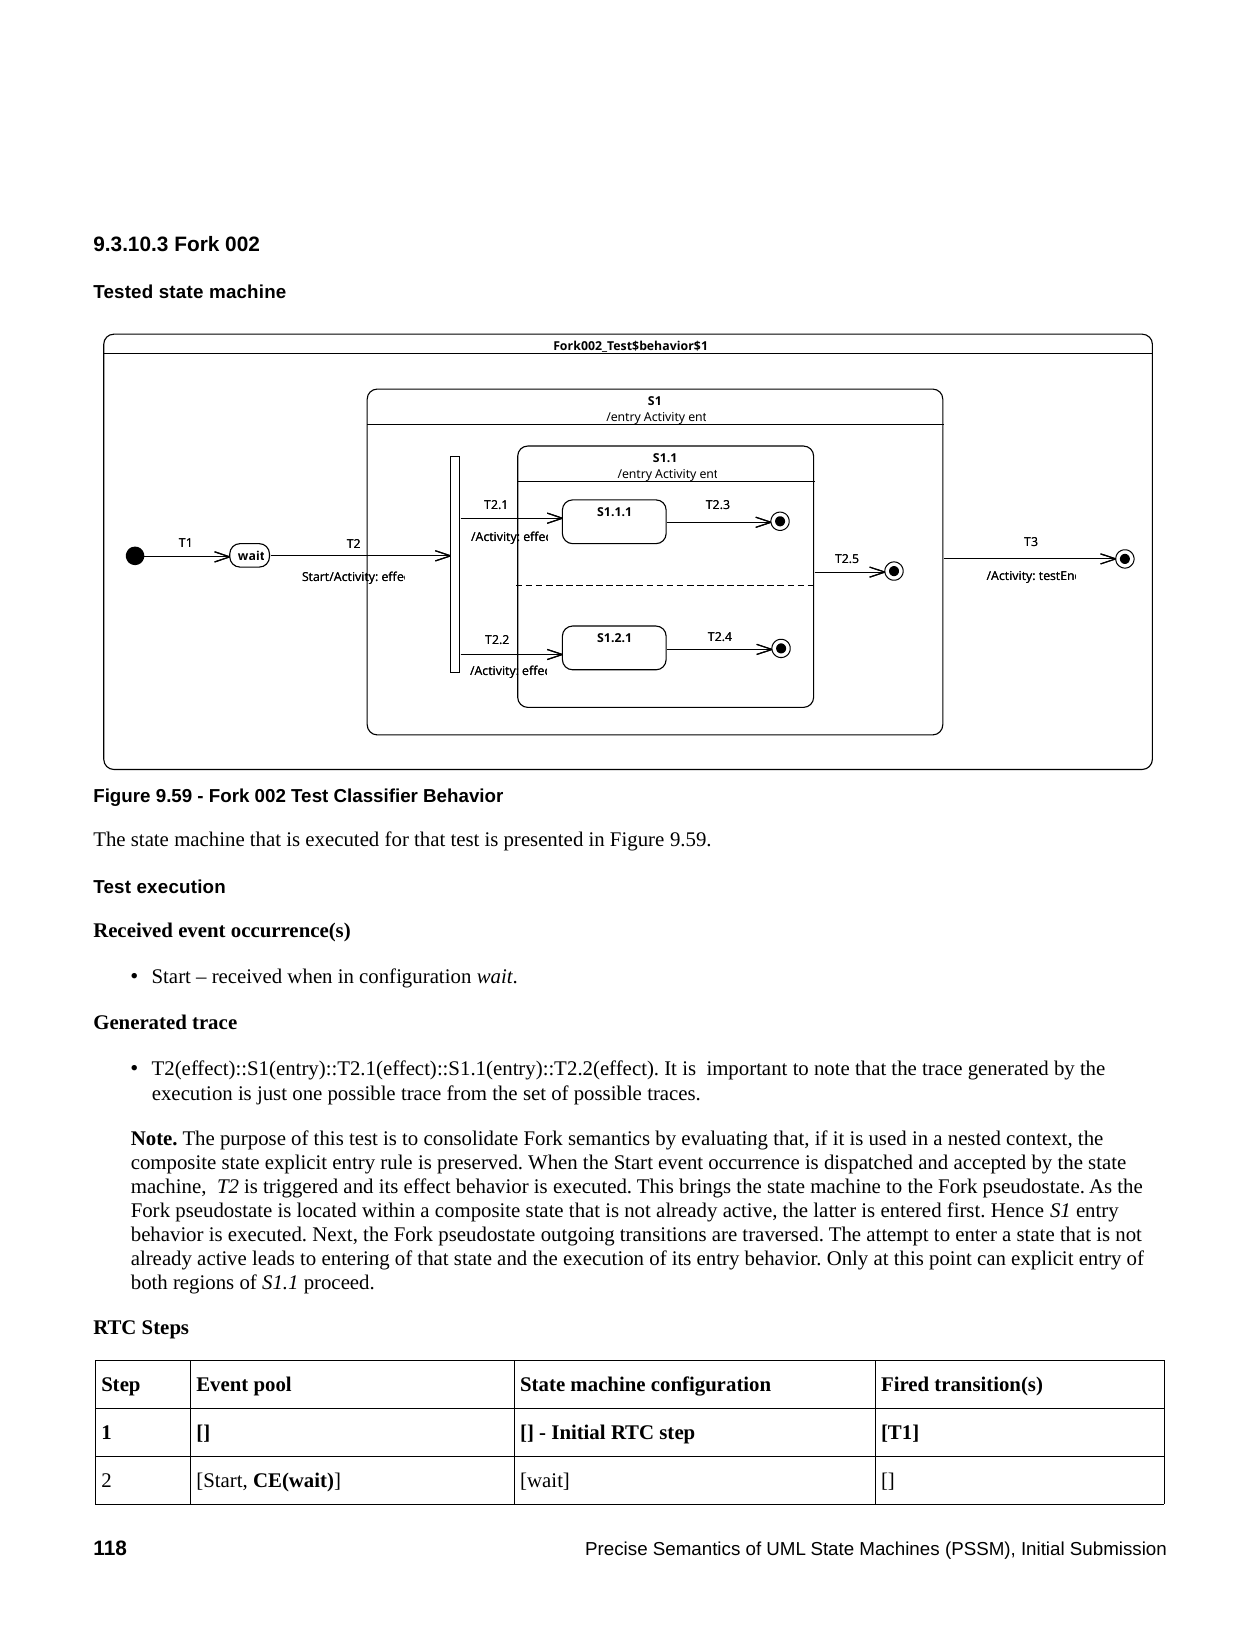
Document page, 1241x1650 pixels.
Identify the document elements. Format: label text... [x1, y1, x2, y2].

table_cell [] [876, 1457, 1164, 1503]
list T2(effect)::S1(entry)::T2.1(effect)::S1.1(entry)::T2.2(effect). It is important to note that the trace generated by the execution is just one possible trace from the set of possible traces. [131, 1055, 1164, 1105]
table_header Step [96, 1361, 190, 1408]
table_cell [] - Initial RTC step [515, 1409, 875, 1456]
subtitle Fork 002 [93, 231, 1164, 256]
subtitle Tested state machine [93, 281, 1164, 303]
text Figure 9.59 - Fork 002 Test Classifier Behavior [93, 323, 1164, 806]
table_cell [wait] [515, 1457, 875, 1503]
text Generated trace [93, 1009, 1164, 1034]
text Received event occurrence(s) [93, 918, 1164, 942]
table_header State machine configuration [515, 1361, 875, 1408]
table_cell [] [191, 1409, 514, 1456]
list Start – received when in configuration wait. [131, 963, 1164, 988]
table_header Fired transition(s) [876, 1361, 1164, 1408]
subtitle Test execution [93, 876, 1164, 897]
table_cell 2 [96, 1457, 190, 1503]
text RTC Steps [93, 1315, 1164, 1339]
text Note. The purpose of this test is to consolidate Fork semantics by evaluating that, if it is used in a nested context, the composite state explicit entry rule is preserved. When the Start event occurrence is dispatched and accepted by the state machine, T2 is triggered and its effect behavior is executed. This brings the state machine to the Fork pseudostate. As the Fork pseudostate is located within a composite state that is not already active, the latter is entered first. Hence S1 entry behavior is executed. Next, the Fork pseudostate outgoing transitions are traversed. The attempt to enter a state that is not already active leads to entering of that state and the execution of its entry behavior. Only at this point can explicit entry of both regions of S1.1 proceed. [131, 1126, 1164, 1294]
table_cell 1 [96, 1409, 190, 1456]
table_cell [Start, CE(wait)] [191, 1457, 514, 1503]
text [93, 311, 1164, 323]
text The state machine that is executed for that test is presented in Figure 9.59. [93, 806, 1164, 851]
table_cell [T1] [876, 1409, 1164, 1456]
table_header Event pool [191, 1361, 514, 1408]
